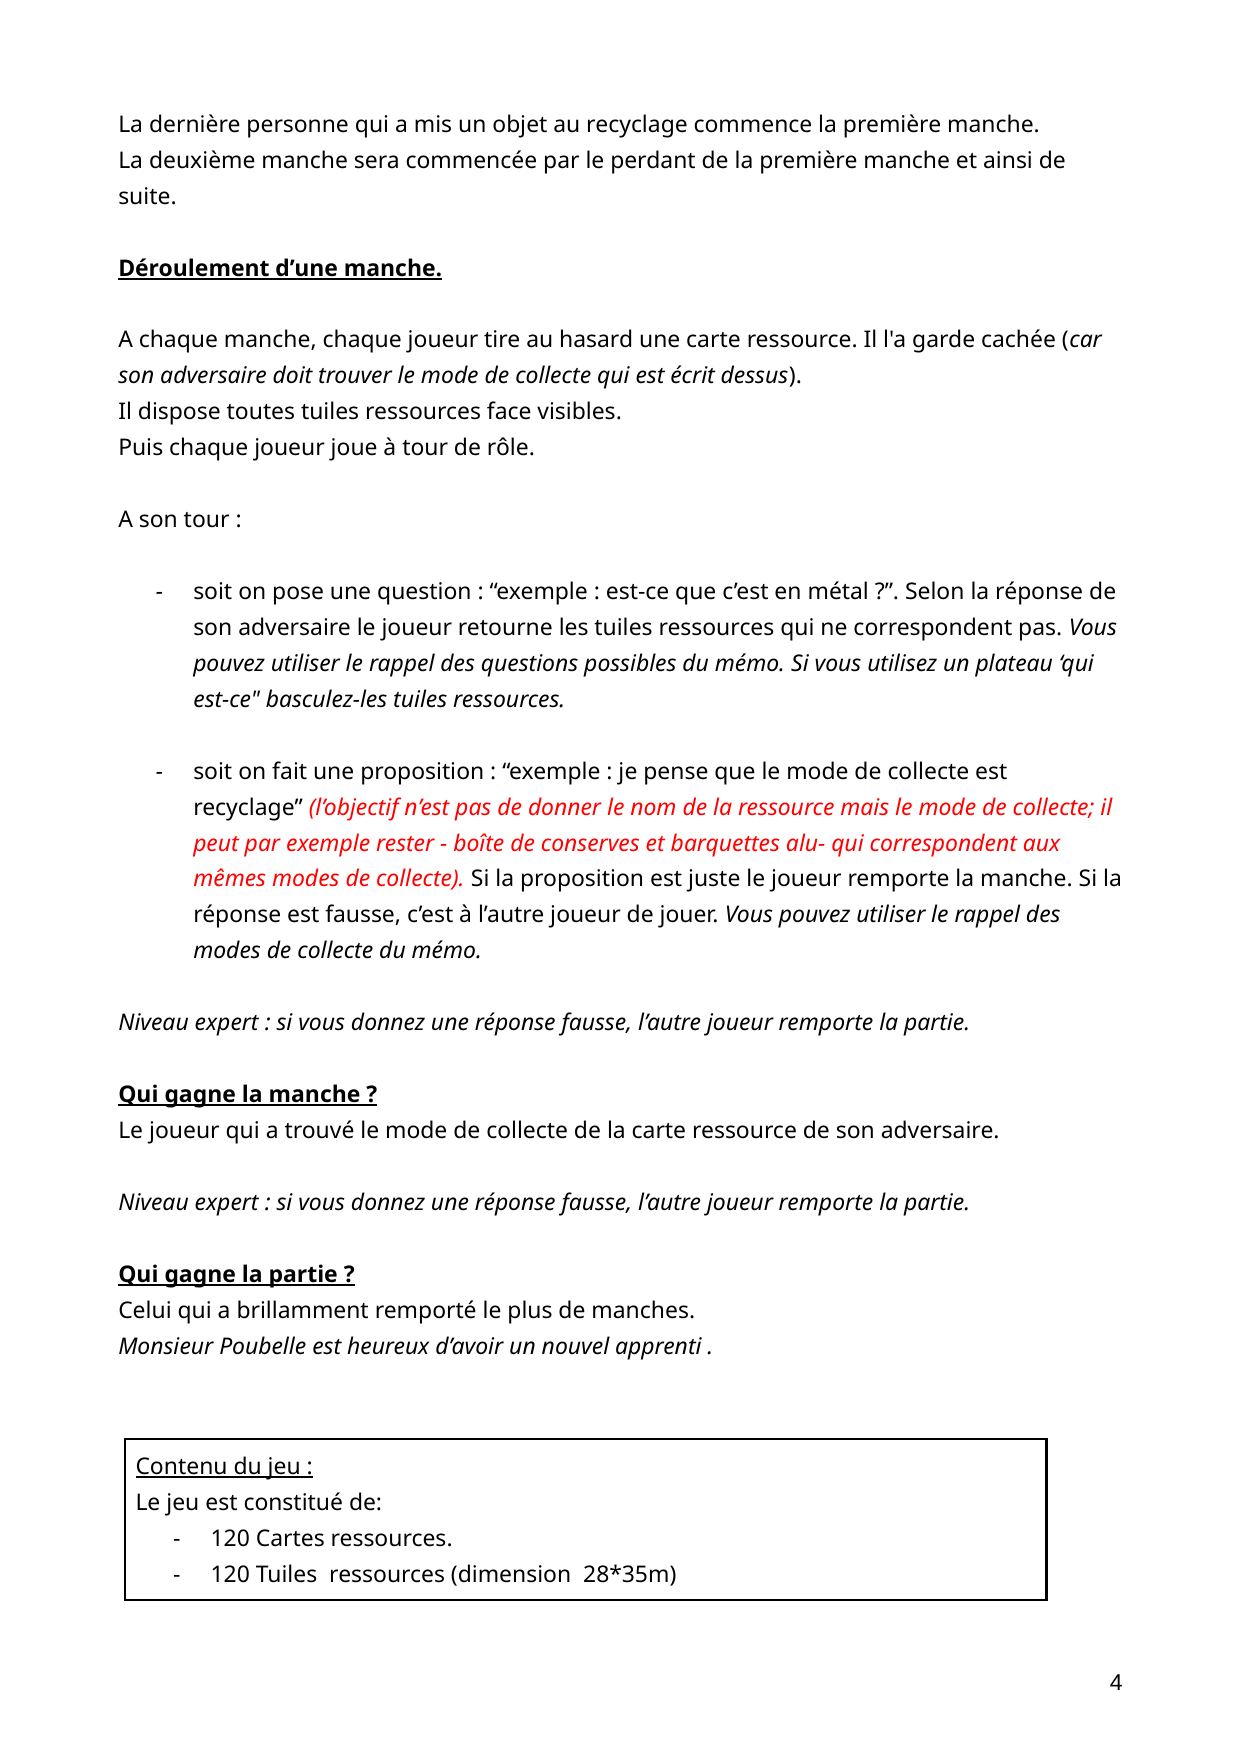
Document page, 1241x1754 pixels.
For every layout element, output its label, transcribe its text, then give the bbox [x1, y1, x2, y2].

text A chaque manche, chaque joueur tire au hasard une carte ressource. Il l'a garde cachée (car son adversaire doit trouver le mode de collecte qui est écrit dessus). [118, 323, 1122, 391]
text Celui qui a brillamment remporté le plus de manches. [118, 1294, 1122, 1325]
text La dernière personne qui a mis un objet au recyclage commence la première manche. [118, 108, 1122, 139]
text Il dispose toutes tuiles ressources face visibles. [118, 395, 1122, 426]
text Qui gagne la manche ? [118, 1078, 1122, 1109]
text Monsieur Poubelle est heureux d’avoir un nouvel apprenti . [118, 1329, 1122, 1361]
table_header Contenu du jeu : Le jeu est constitué de: 120 Cartes ressources. 120 Tuiles ressources (dimension 28*35m) [126, 1440, 1045, 1599]
text La deuxième manche sera commencée par le perdant de la première manche et ainsi de suite. [118, 144, 1122, 211]
text Niveau expert : si vous donnez une réponse fausse, l’autre joueur remporte la partie. [118, 1006, 1122, 1037]
text Déroulement d’une manche. [118, 251, 1122, 283]
text A son tour : [118, 503, 1122, 534]
text Qui gagne la partie ? [118, 1258, 1122, 1289]
text Niveau expert : si vous donnez une réponse fausse, l’autre joueur remporte la partie. [118, 1186, 1122, 1217]
text Puis chaque joueur joue à tour de rôle. [118, 431, 1122, 462]
text Le joueur qui a trouvé le mode de collecte de la carte ressource de son adversaire. [118, 1114, 1122, 1145]
list soit on pose une question : “exemple : est-ce que c’est en métal ?”. Selon la réponse de son adversaire le joueur retourne les tuiles ressources qui ne correspondent pas. Vous pouvez utiliser le rappel des questions possibles du mémo. Si vous utilisez un plateau ‘qui est-ce" basculez-les tuiles ressources. [156, 575, 1122, 714]
list soit on fait une proposition : “exemple : je pense que le mode de collecte est recyclage” (l’objectif n’est pas de donner le nom de la ressource mais le mode de collecte; il peut par exemple rester - boîte de conserves et barquettes alu- qui correspondent aux mêmes modes de collecte). Si la proposition est juste le joueur remporte la manche. Si la réponse est fausse, c’est à l’autre joueur de jouer. Vous pouvez utiliser le rappel des modes de collecte du mémo. [156, 754, 1122, 966]
